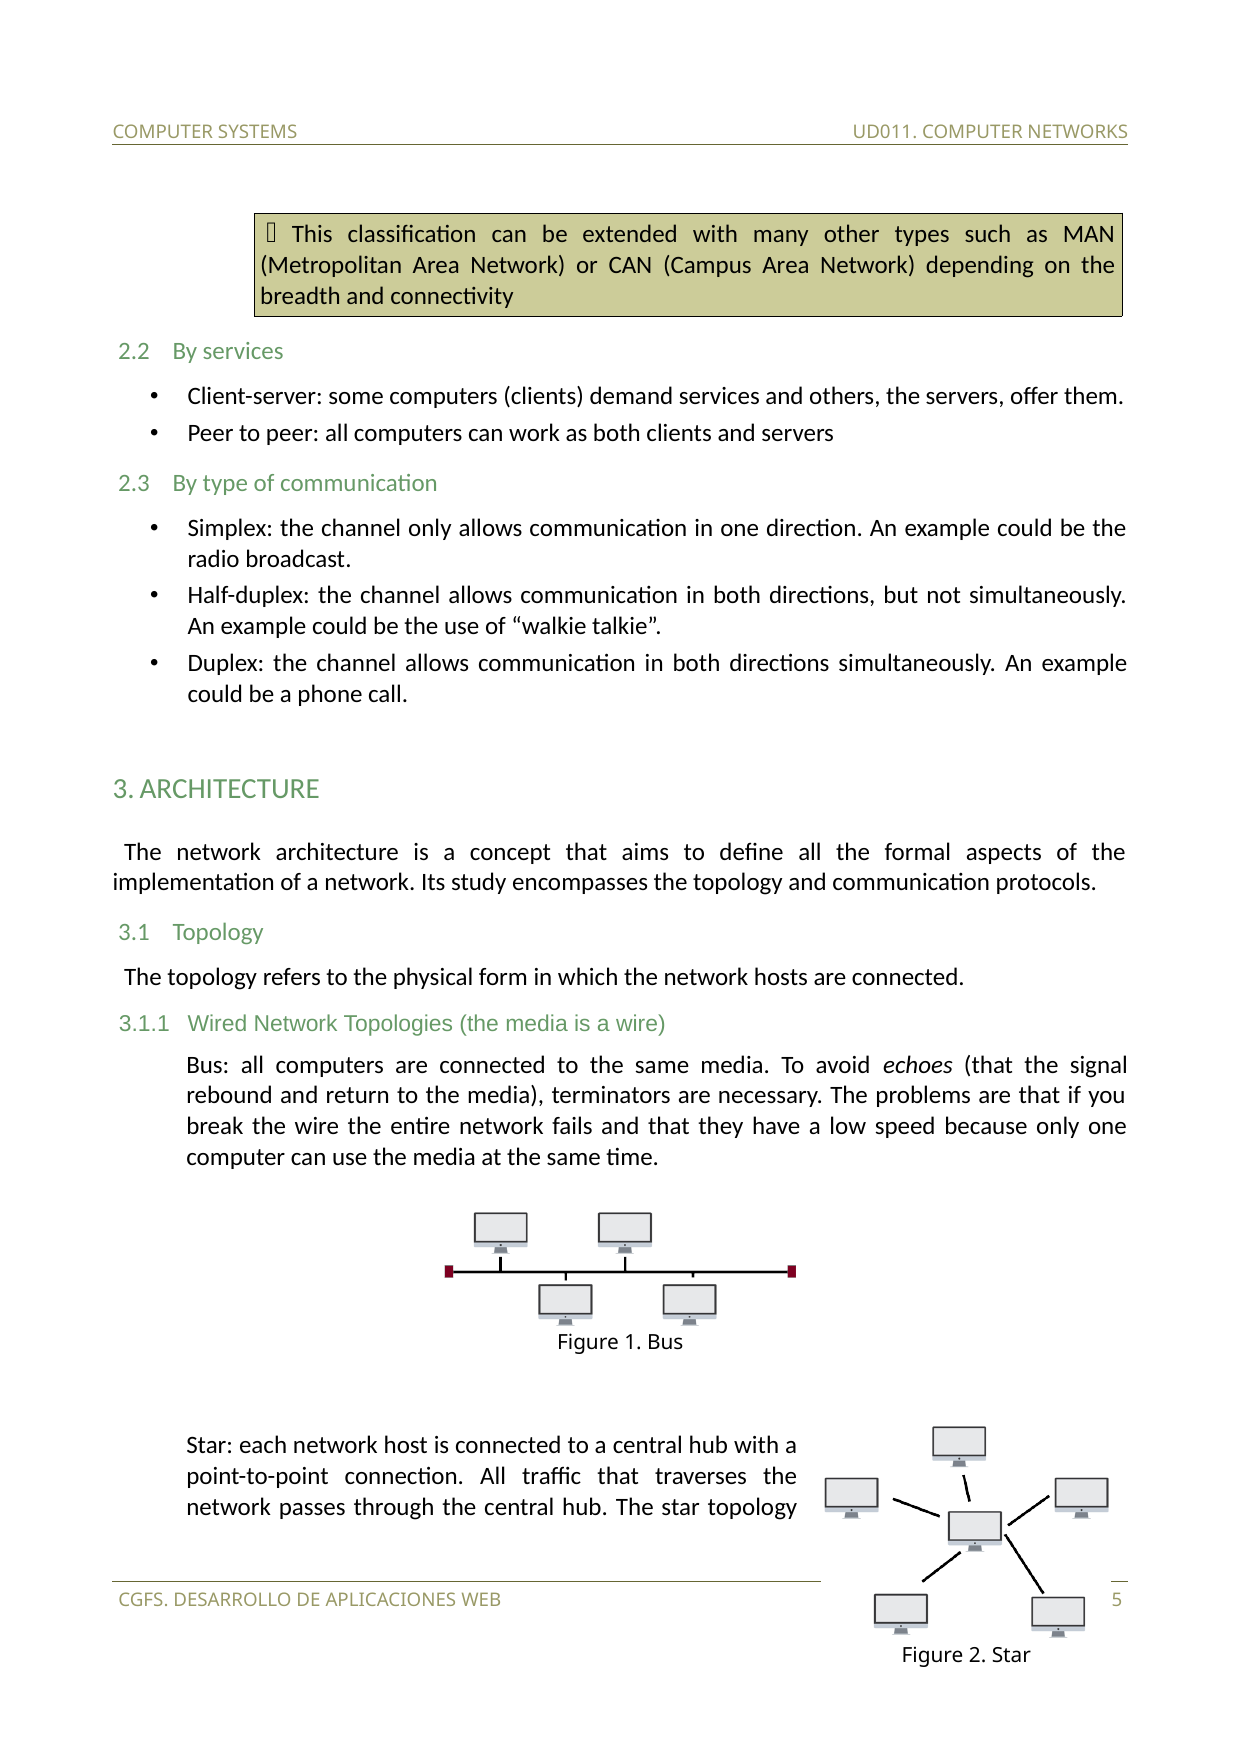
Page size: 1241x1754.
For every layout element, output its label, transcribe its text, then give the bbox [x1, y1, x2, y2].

subtitle By services [112, 335, 1128, 366]
subtitle Topology [112, 916, 1128, 946]
text Figure 1. Bus [444, 1328, 796, 1356]
picture [821, 1423, 1111, 1640]
text Bus: all computers are connected to the same media. To avoid echoes (that the signal rebound and return to the media), terminators are necessary. The problems are that if you break the wire the entire network fails and that they have a low speed because only one computer can use the media at the same time. [186, 1049, 1128, 1171]
list Duplex: the channel allows communication in both directions simultaneously. An example could be a phone call. [150, 647, 1128, 708]
text Figure 2. Star [821, 1640, 1111, 1668]
text Star: each network host is connected to a central hub with a point-to-point connection. All traffic that traverses the network passes through the central hub. The star topology [186, 1430, 821, 1521]
list Peer to peer: all computers can work as both clients and servers [150, 417, 1128, 448]
subtitle Wired Network Topologies (the media is a wire) [112, 1010, 1128, 1037]
text  This classification can be extended with many other types such as MAN (Metropolitan Area Network) or CAN (Campus Area Network) depending on the breadth and connectivity [255, 214, 1122, 316]
list Client-server: some computers (clients) demand services and others, the servers, offer them. [150, 381, 1128, 411]
subtitle By type of communication [112, 467, 1128, 497]
text The network architecture is a concept that aims to define all the formal aspects of the implementation of a network. Its study encompasses the topology and communication protocols. [112, 836, 1128, 897]
subtitle Architecture [112, 770, 1128, 806]
picture [444, 1209, 796, 1328]
list Half-duplex: the channel allows communication in both directions, but not simultaneously. An example could be the use of “walkie talkie”. [150, 580, 1128, 641]
text The topology refers to the physical form in which the network hosts are connected. [112, 961, 1128, 991]
list Simplex: the channel only allows communication in one direction. An example could be the radio broadcast. [150, 512, 1128, 573]
